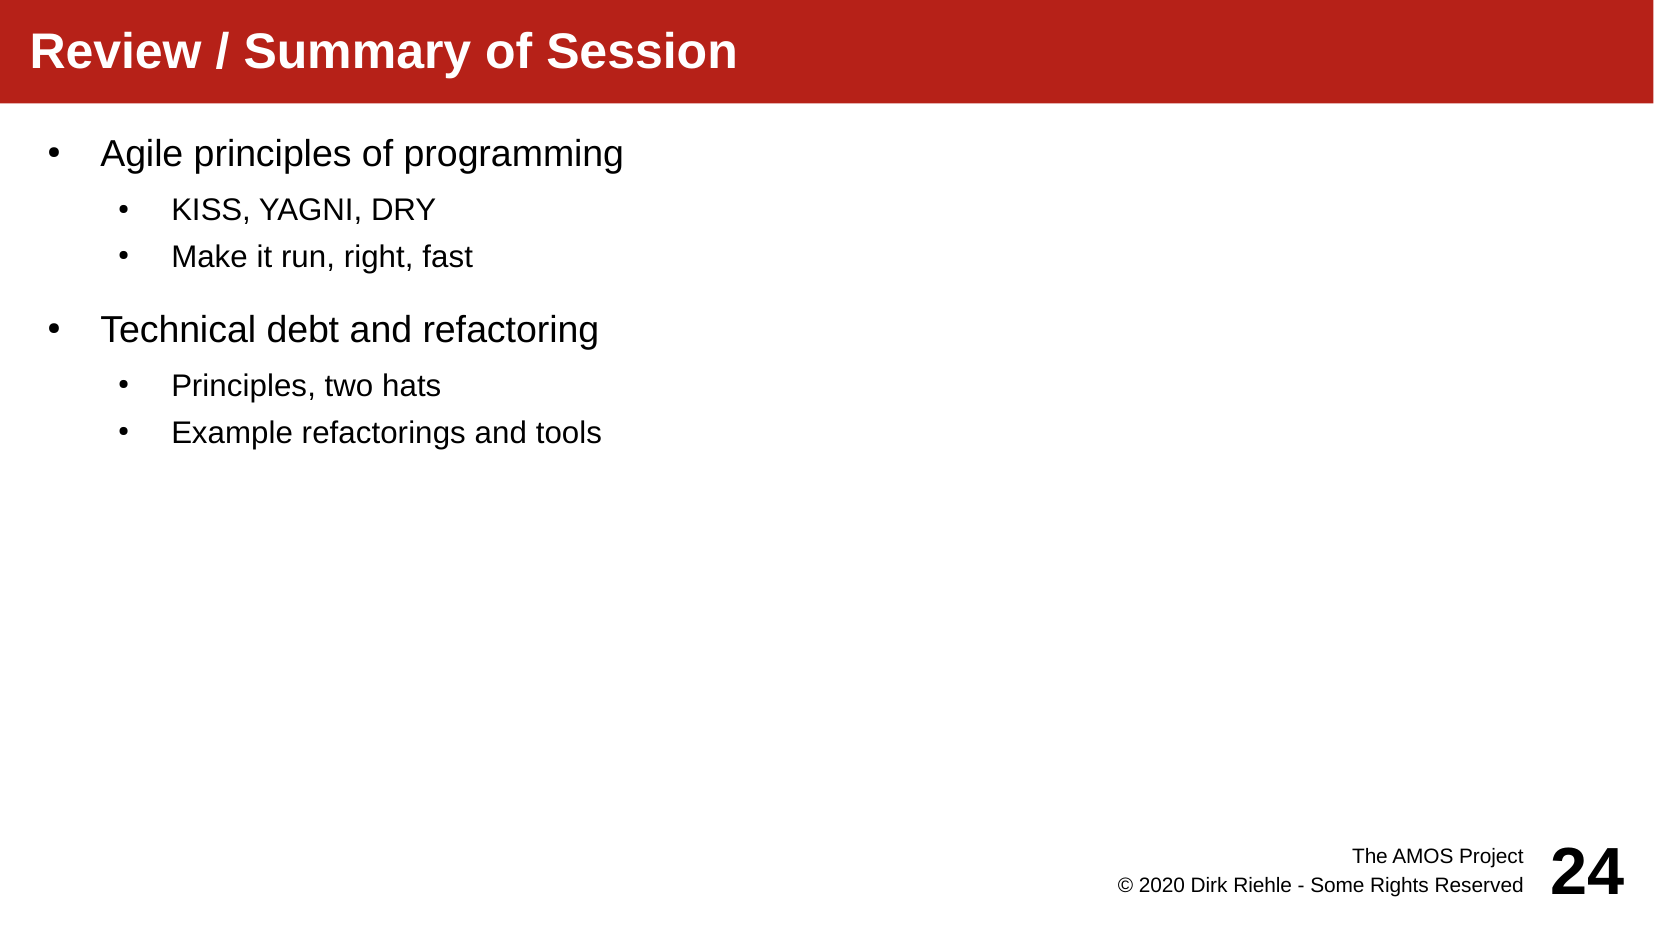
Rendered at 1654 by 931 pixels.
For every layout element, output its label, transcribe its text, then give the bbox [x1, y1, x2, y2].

title Review / Summary of Session [0, 0, 1654, 104]
list Agile principles of programming KISS, YAGNI, DRY Make it run, right, fast Technical debt and refactoring Principles, two hats Example refactorings and tools [29, 132, 1625, 798]
